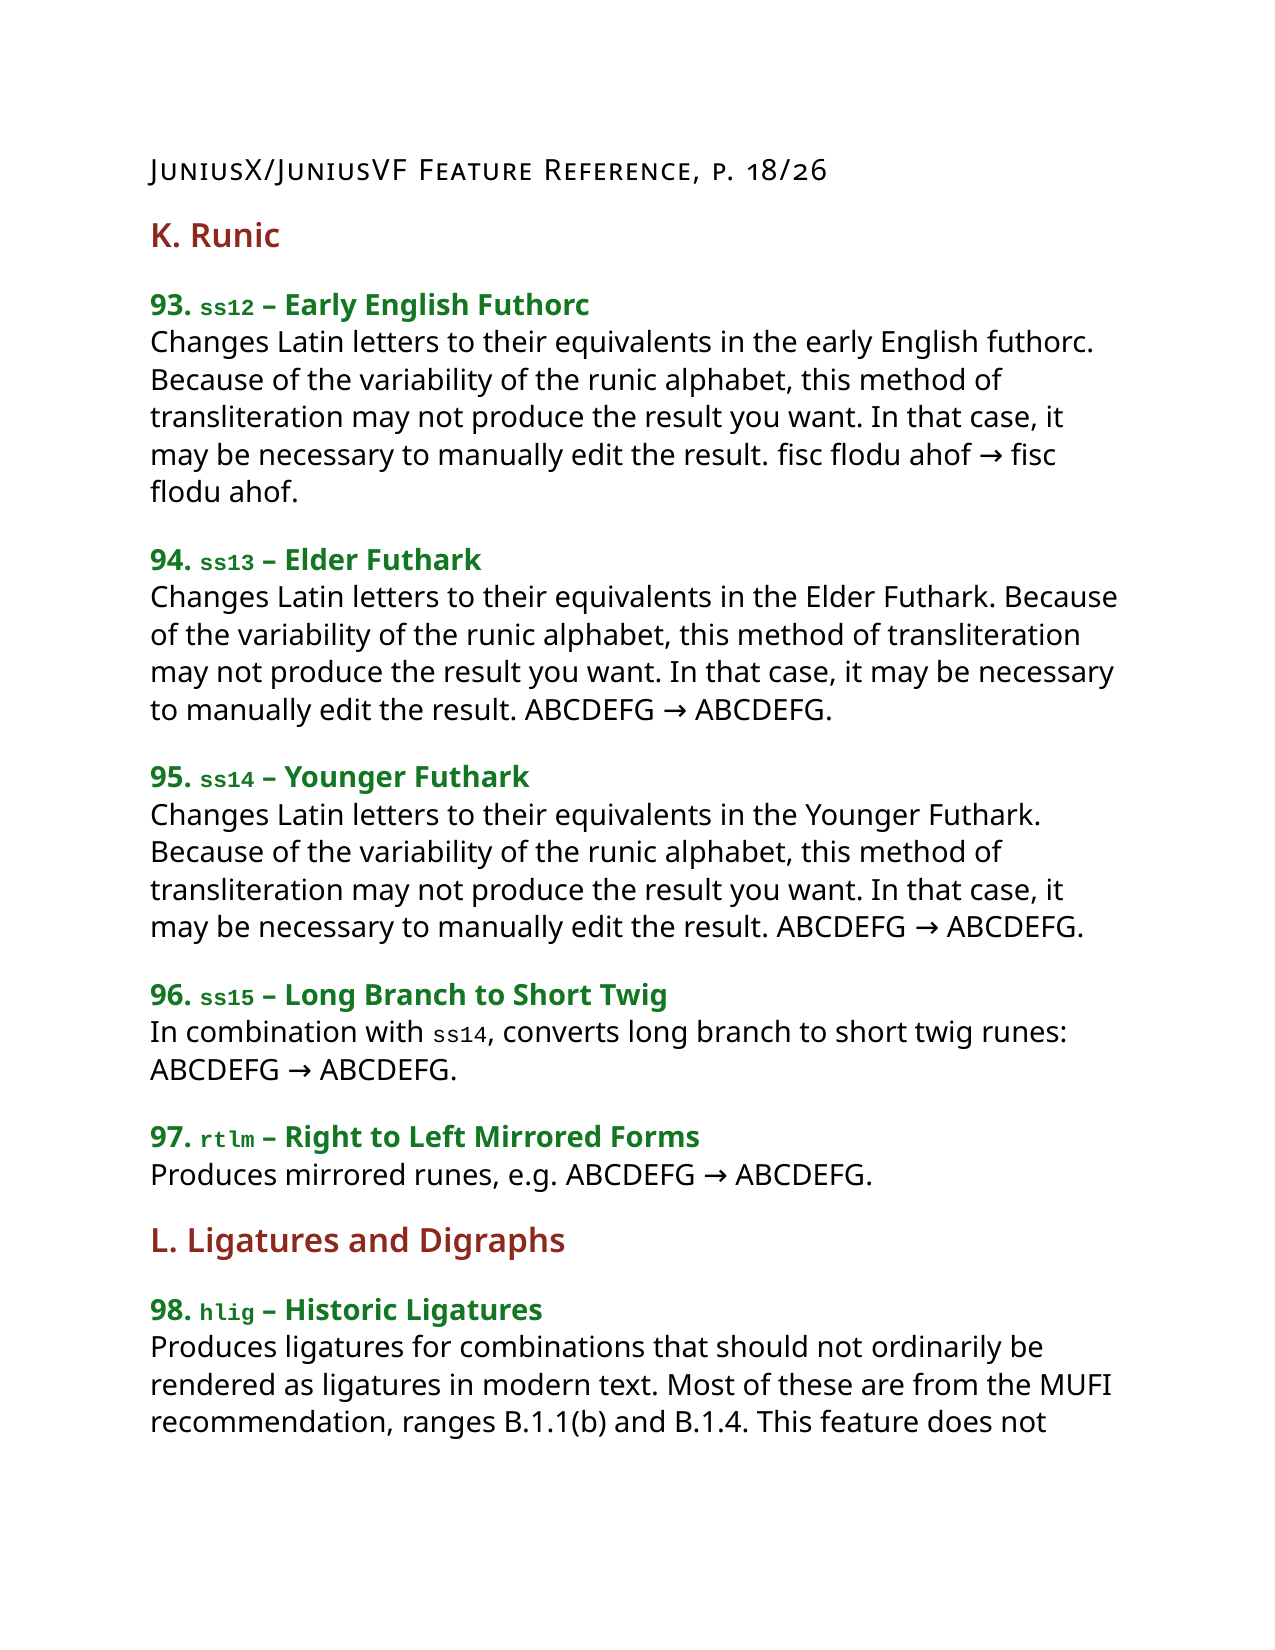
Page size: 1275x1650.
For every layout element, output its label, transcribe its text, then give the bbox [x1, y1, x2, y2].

subtitle 93. ss12 – Early English Futhorc [150, 285, 1125, 322]
text Produces ligatures for combinations that should not ordinarily be rendered as ligatures in modern text. Most of these are from the MUFI recommendation, ranges B.1.1(b) and B.1.4. This feature does not [150, 1327, 1125, 1440]
subtitle 94. ss13 – Elder Futhark [150, 540, 1125, 577]
subtitle L. Ligatures and Digraphs [150, 1222, 1125, 1260]
text Changes Latin letters to their equivalents in the Elder Futhark. Because of the variability of the runic alphabet, this method of transliteration may not produce the result you want. In that case, it may be necessary to manually edit the result. ABCDEFG → ABCDEFG. [150, 577, 1125, 727]
subtitle 98. hlig – Historic Ligatures [150, 1290, 1125, 1327]
text In combination with ss14, converts long branch to short twig runes: ABCDEFG → ABCDEFG. [150, 1012, 1125, 1087]
subtitle K. Runic [150, 217, 1125, 255]
text Produces mirrored runes, e.g. ABCDEFG → ABCDEFG. [150, 1155, 1125, 1192]
text Changes Latin letters to their equivalents in the Younger Futhark. Because of the variability of the runic alphabet, this method of transliteration may not produce the result you want. In that case, it may be necessary to manually edit the result. ABCDEFG → ABCDEFG. [150, 795, 1125, 945]
subtitle 96. ss15 – Long Branch to Short Twig [150, 975, 1125, 1012]
subtitle 97. rtlm – Right to Left Mirrored Forms [150, 1117, 1125, 1155]
text Changes Latin letters to their equivalents in the early English futhorc. Because of the variability of the runic alphabet, this method of transliteration may not produce the result you want. In that case, it may be necessary to manually edit the result. fisc flodu ahof → fisc flodu ahof. [150, 322, 1125, 510]
subtitle 95. ss14 – Younger Futhark [150, 757, 1125, 795]
